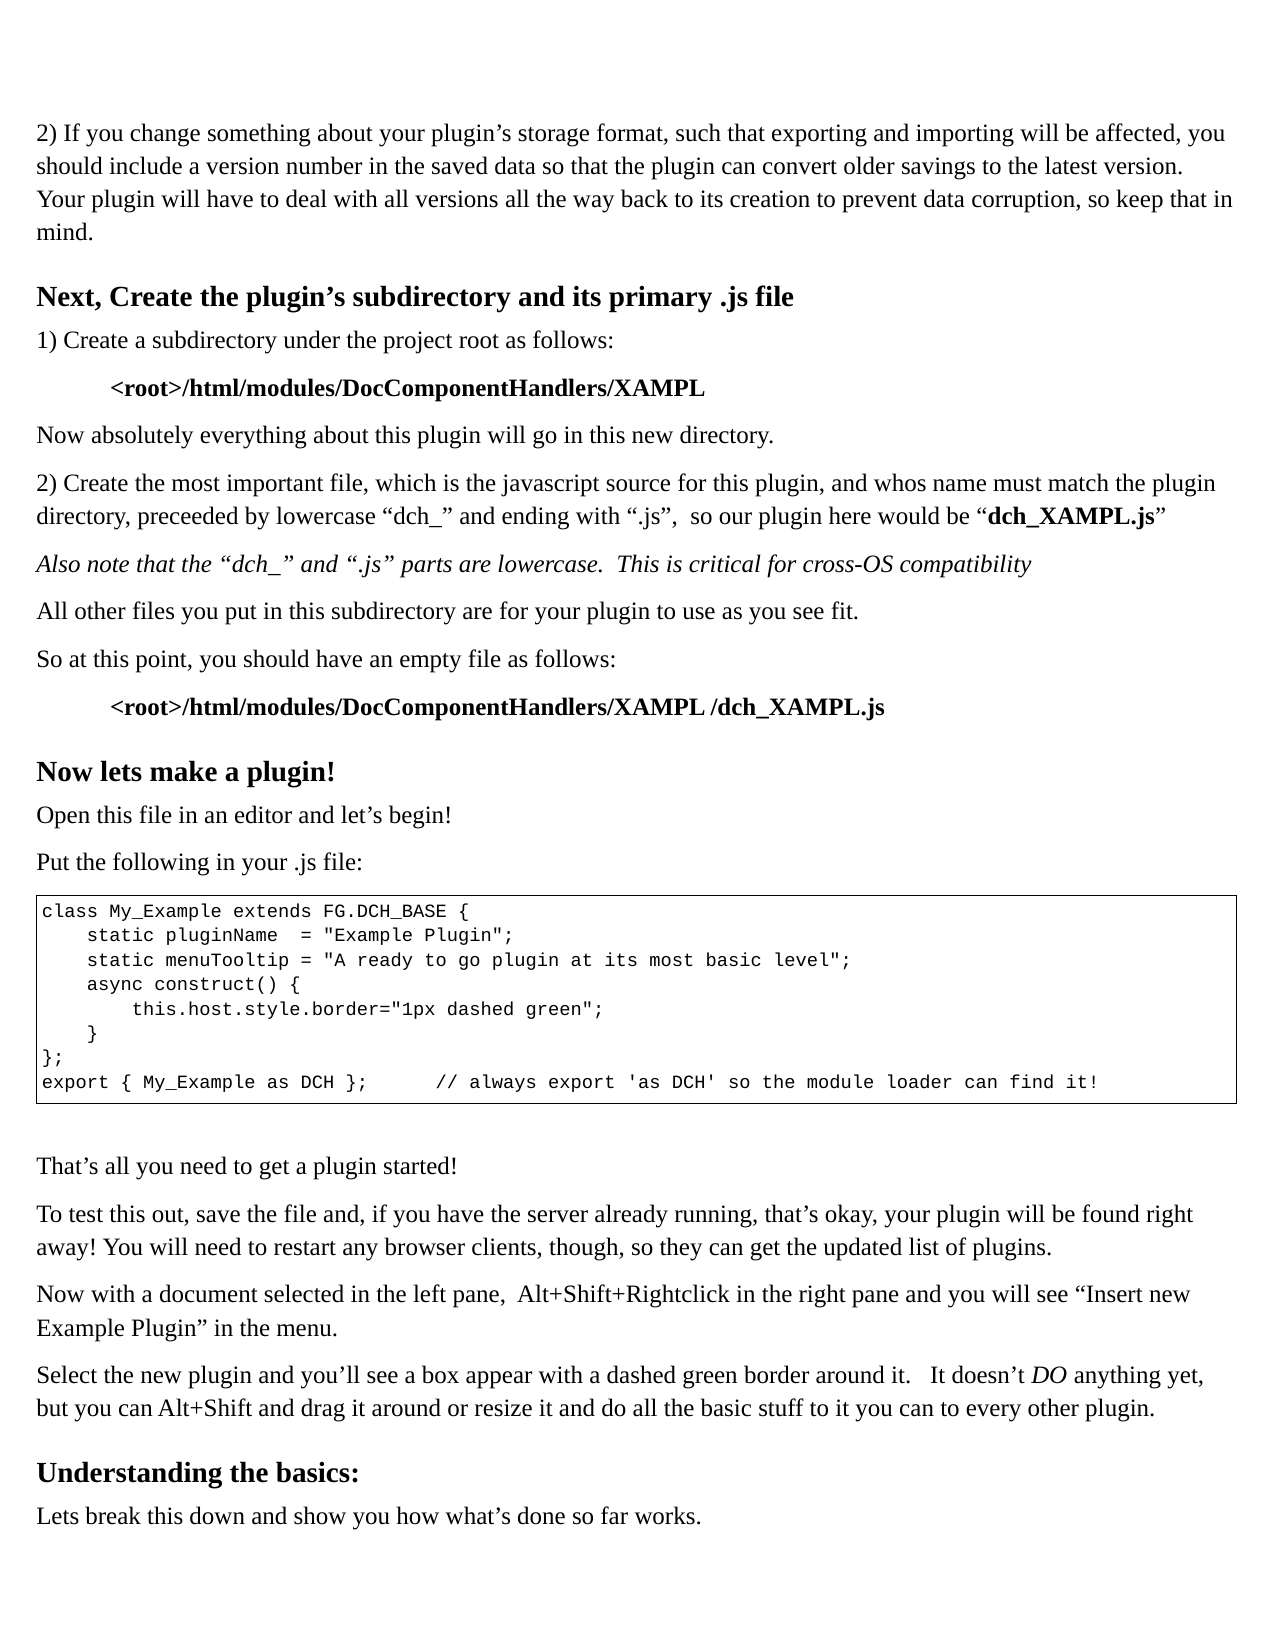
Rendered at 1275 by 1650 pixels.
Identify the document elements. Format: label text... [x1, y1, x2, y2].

subtitle Understanding the basics: [36, 1455, 1236, 1489]
text 2) Create the most important file, which is the javascript source for this plugin, and whos name must match the plugin directory, preceeded by lowercase “dch_” and ending with “.js”, so our plugin here would be “dch_XAMPL.js” [36, 468, 1236, 530]
text 1) Create a subdirectory under the project root as follows: [36, 325, 1236, 354]
text Also note that the “dch_” and “.js” parts are lowercase. This is critical for cross-OS compatibility [36, 549, 1236, 578]
text To test this out, save the file and, if you have the server already running, that’s okay, your plugin will be found right away! You will need to restart any browser clients, though, so they can get the updated list of plugins. [36, 1199, 1236, 1261]
text So at this point, you should have an empty file as follows: [36, 644, 1236, 673]
text Now with a document selected in the left pane, Alt+Shift+Rightclick in the right pane and you will see “Insert new Example Plugin” in the menu. [36, 1279, 1236, 1341]
text Put the following in your .js file: [36, 847, 1236, 876]
text Select the new plugin and you’ll see a box appear with a dashed green border around it. It doesn’t DO anything yet, but you can Alt+Shift and drag it around or resize it and do all the basic stuff to it you can to every other plugin. [36, 1360, 1236, 1422]
text Now absolutely everything about this plugin will go in this new directory. [36, 421, 1236, 449]
text That’s all you need to get a plugin started! [36, 1151, 1236, 1180]
text All other files you put in this subdirectory are for your plugin to use as you see fit. [36, 596, 1236, 625]
text <root>/html/modules/DocComponentHandlers/XAMPL /dch_XAMPL.js [36, 692, 1236, 720]
text Open this file in an editor and let’s begin! [36, 800, 1236, 829]
text 2) If you change something about your plugin’s storage format, such that exporting and importing will be affected, you should include a version number in the saved data so that the plugin can convert older savings to the latest version. Your plugin will have to deal with all versions all the way back to its creation to prevent data corruption, so keep that in mind. [36, 118, 1236, 246]
subtitle Next, Create the plugin’s subdirectory and its primary .js file [36, 279, 1236, 313]
subtitle Now lets make a plugin! [36, 754, 1236, 787]
table_header class My_Example extends FG.DCH_BASE { static pluginName = "Example Plugin"; static menuTooltip = "A ready to go plugin at its most basic level"; async construct() { this.host.style.border="1px dashed green"; } }; export { My_Example as DCH }; // always export 'as DCH' so the module loader can find it! [37, 896, 1236, 1103]
text Lets break this down and show you how what’s done so far works. [36, 1501, 1236, 1530]
text <root>/html/modules/DocComponentHandlers/XAMPL [36, 373, 1236, 402]
